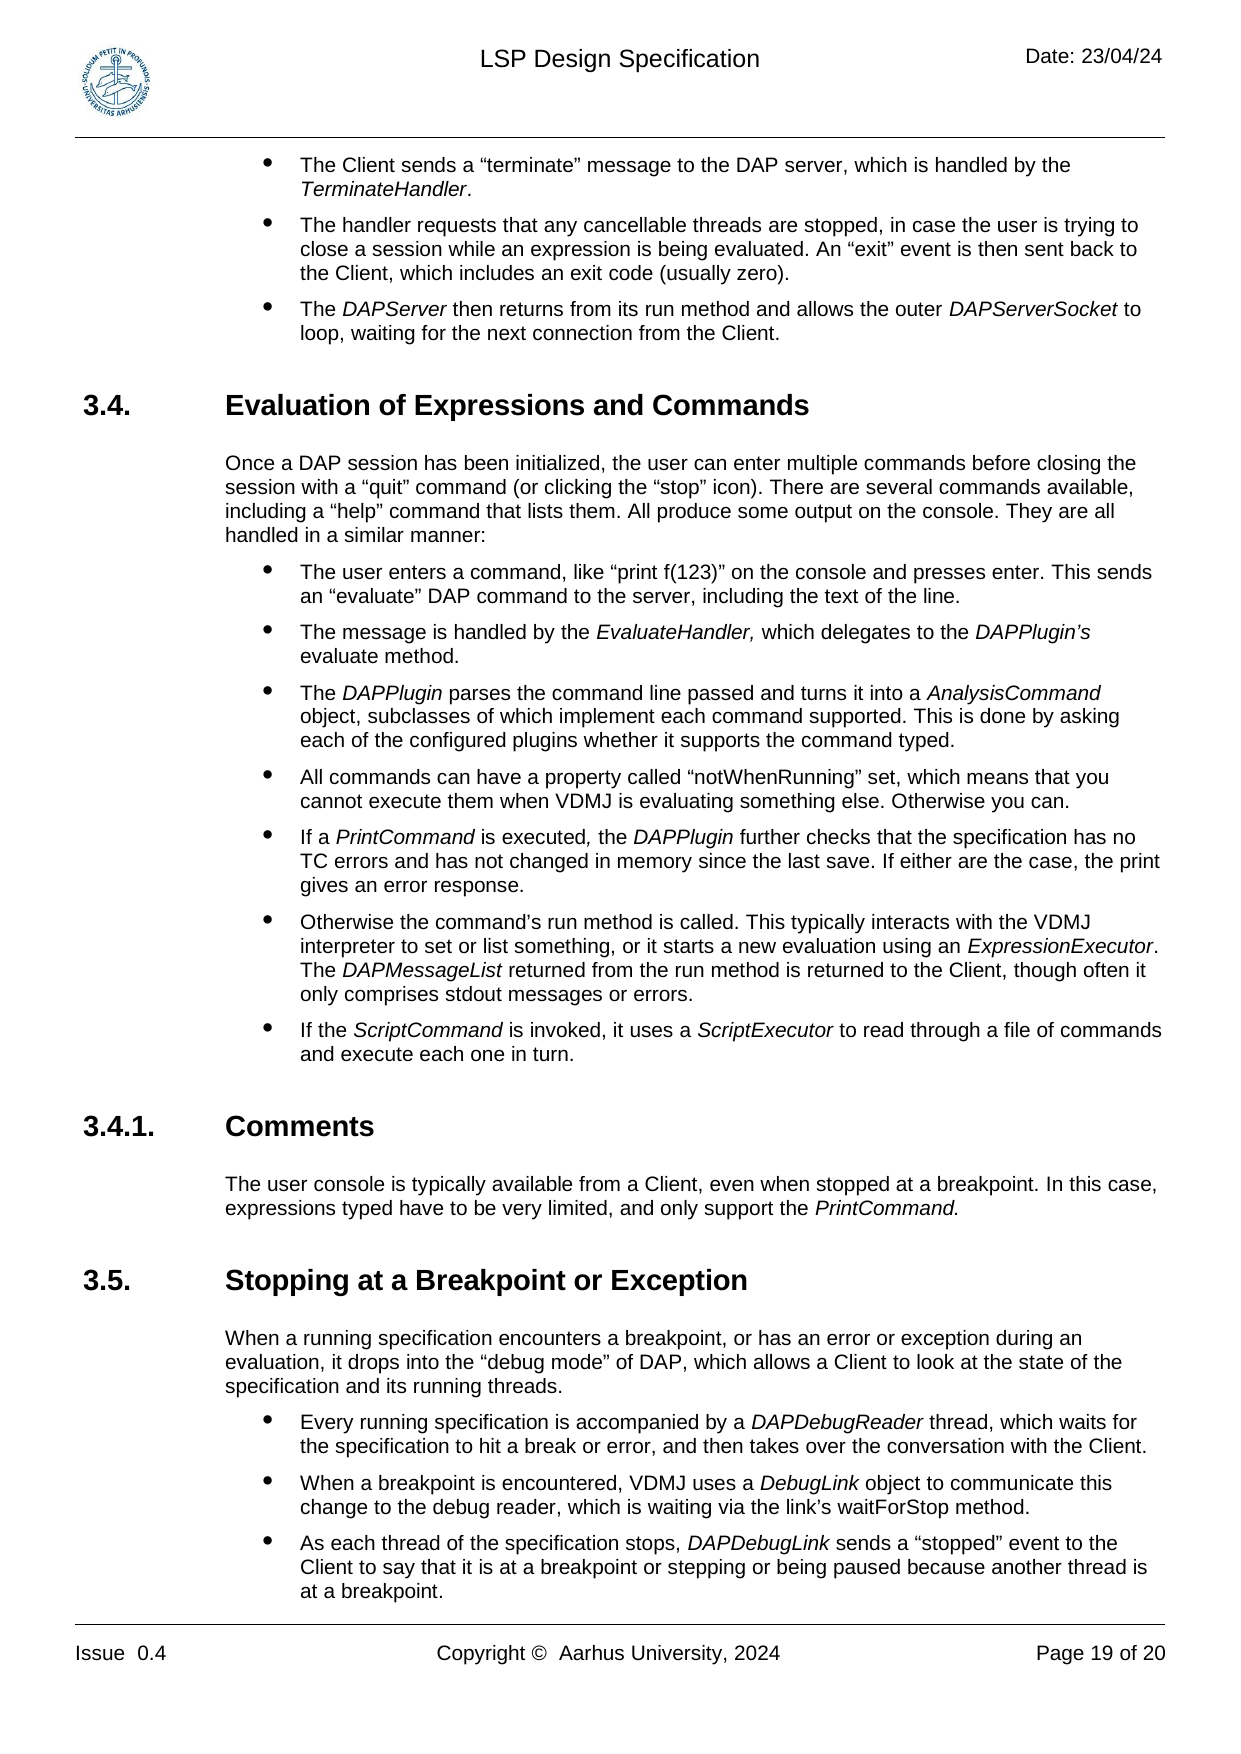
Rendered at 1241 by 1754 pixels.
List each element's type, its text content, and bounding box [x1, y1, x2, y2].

list Otherwise the command’s run method is called. This typically interacts with the VDMJ interpreter to set or list something, or it starts a new evaluation using an ExpressionExecutor. The DAPMessageList returned from the run method is returned to the Client, though often it only comprises stdout messages or errors. [262, 910, 1165, 1006]
list If the ScriptCommand is invoked, it uses a ScriptExecutor to read through a file of commands and execute each one in turn. [262, 1018, 1165, 1066]
text The user console is typically available from a Client, even when stopped at a breakpoint. In this case, expressions typed have to be very limited, and only support the PrintCommand. [225, 1172, 1165, 1220]
list The Client sends a “terminate” message to the DAP server, which is handled by the TerminateHandler. [262, 153, 1165, 201]
text Once a DAP session has been initialized, the user can enter multiple commands before closing the session with a “quit” command (or clicking the “stop” icon). There are several commands available, including a “help” command that lists them. All produce some output on the console. They are all handled in a similar manner: [225, 452, 1165, 547]
text When a running specification encounters a breakpoint, or has an error or exception during an evaluation, it drops into the “debug mode” of DAP, which allows a Client to look at the state of the specification and its running threads. [225, 1326, 1165, 1398]
subtitle Evaluation of Expressions and Commands [75, 388, 1165, 422]
list All commands can have a property called “notWhenRunning” set, which means that you cannot execute them when VDMJ is evaluating something else. Otherwise you can. [262, 765, 1165, 813]
picture [78, 44, 153, 120]
list As each thread of the specification stops, DAPDebugLink sends a “stopped” event to the Client to say that it is at a breakpoint or stepping or being paused because another thread is at a breakpoint. [262, 1531, 1165, 1603]
list The message is handled by the EvaluateHandler, which delegates to the DAPPlugin’s evaluate method. [262, 620, 1165, 668]
list The user enters a command, like “print f(123)” on the console and presses enter. This sends an “evaluate” DAP command to the server, including the text of the line. [262, 560, 1165, 608]
list Every running specification is accompanied by a DAPDebugReader thread, which waits for the specification to hit a break or error, and then takes over the conversation with the Client. [262, 1411, 1165, 1458]
subtitle Comments [75, 1109, 1165, 1142]
list The DAPPlugin parses the command line passed and turns it into a AnalysisCommand object, subclasses of which implement each command supported. This is done by asking each of the configured plugins whether it supports the command typed. [262, 681, 1165, 753]
list If a PrintCommand is executed, the DAPPlugin further checks that the specification has no TC errors and has not changed in memory since the last save. If either are the case, the print gives an error response. [262, 826, 1165, 897]
list When a breakpoint is encountered, VDMJ uses a DebugLink object to communicate this change to the debug reader, which is waiting via the link’s waitForStop method. [262, 1471, 1165, 1519]
subtitle Stopping at a Breakpoint or Exception [75, 1263, 1165, 1296]
list The DAPServer then returns from its run method and allows the outer DAPServerSocket to loop, waiting for the next connection from the Client. [262, 298, 1165, 346]
list The handler requests that any cancellable threads are stopped, in case the user is trying to close a session while an expression is being evaluated. An “exit” event is then sent back to the Client, which includes an exit code (usually zero). [262, 213, 1165, 285]
